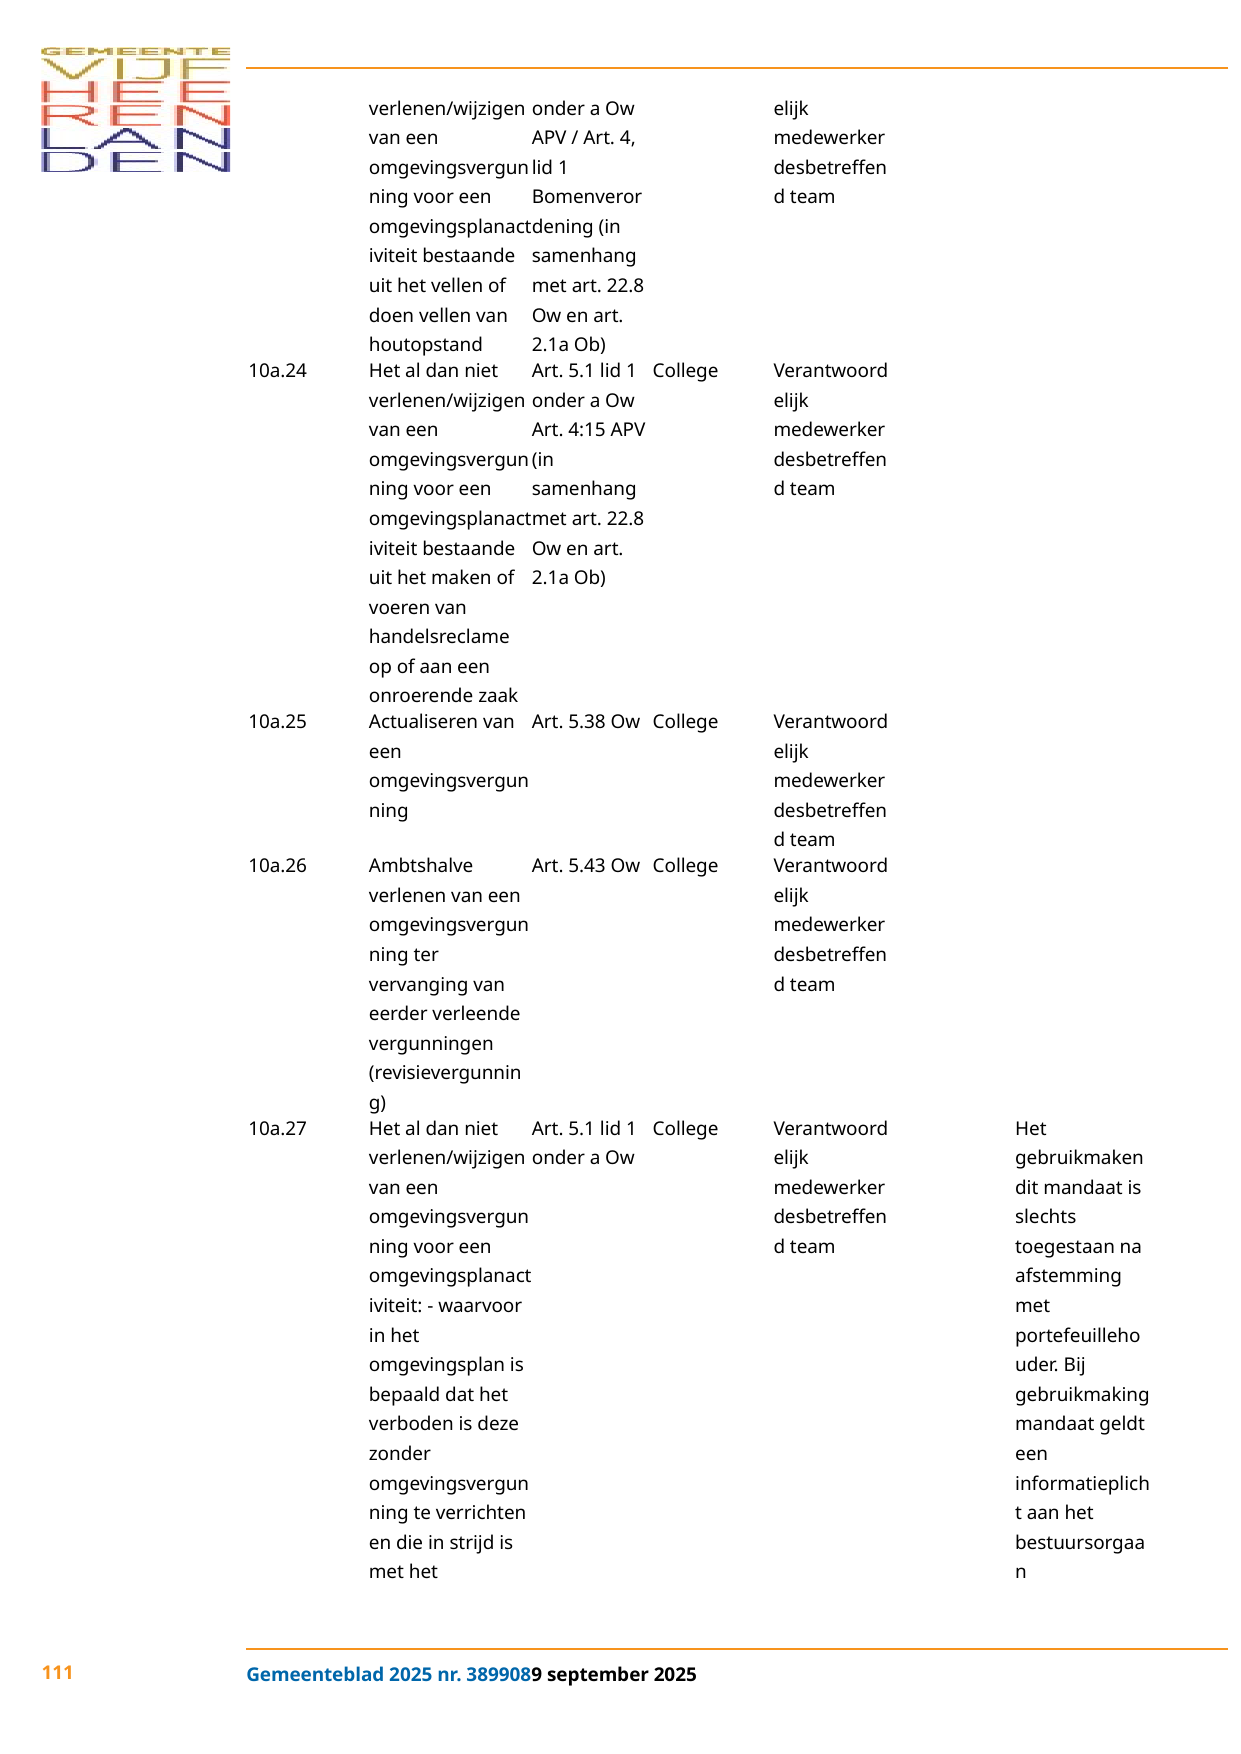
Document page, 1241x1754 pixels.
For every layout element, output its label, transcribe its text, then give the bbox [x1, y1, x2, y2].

table_cell Verantwoordelijk medewerker desbetreffend team [773, 708, 894, 852]
table_cell onder a Ow APV / Art. 4, lid 1 Bomenverordening (in samenhang met art. 22.8 Ow en art. 2.1a Ob) [532, 95, 652, 357]
table_cell College [653, 1115, 773, 1584]
table_cell [894, 95, 1015, 357]
table_cell Art. 5.43 Ow [532, 853, 652, 1115]
table_cell [1015, 708, 1152, 852]
table_cell verlenen/wijzigen van een omgevingsvergunning voor een omgevingsplanactiviteit bestaande uit het vellen of doen vellen van houtopstand [369, 95, 532, 357]
table_cell Art. 5.1 lid 1 onder a Ow Art. 4:15 APV (in samenhang met art. 22.8 Ow en art. 2.1a Ob) [532, 357, 652, 708]
table_cell Het al dan niet verlenen/wijzigen van een omgevingsvergunning voor een omgevingsplanactiviteit: - waarvoor in het omgevingsplan is bepaald dat het verboden is deze zonder omgevingsvergunning te verrichten en die in strijd is met het [369, 1115, 532, 1584]
table_cell Ambtshalve verlenen van een omgevingsvergunning ter vervanging van eerder verleende vergunningen (revisievergunning) [369, 853, 532, 1115]
table_cell [894, 1115, 1015, 1584]
table_cell 10a.26 [248, 853, 369, 1115]
table_cell Het al dan niet verlenen/wijzigen van een omgevingsvergunning voor een omgevingsplanactiviteit bestaande uit het maken of voeren van handelsreclame op of aan een onroerende zaak [369, 357, 532, 708]
table_cell [1015, 853, 1152, 1115]
table_cell 10a.27 [248, 1115, 369, 1584]
table_cell [1015, 357, 1152, 708]
table_cell Het gebruikmaken dit mandaat is slechts toegestaan na afstemming met portefeuillehouder. Bij gebruikmaking mandaat geldt een informatieplicht aan het bestuursorgaan [1015, 1115, 1152, 1584]
table_cell 10a.24 [248, 357, 369, 708]
picture [41, 47, 231, 172]
table_cell 10a.25 [248, 708, 369, 852]
table_cell College [653, 853, 773, 1115]
table_cell [1015, 95, 1152, 357]
table_cell Verantwoordelijk medewerker desbetreffend team [773, 357, 894, 708]
table_cell Verantwoordelijk medewerker desbetreffend team [773, 853, 894, 1115]
table_cell [894, 357, 1015, 708]
table_cell [894, 853, 1015, 1115]
table_cell College [653, 708, 773, 852]
table_cell [248, 95, 369, 357]
table_cell Art. 5.1 lid 1 onder a Ow [532, 1115, 652, 1584]
table_cell College [653, 357, 773, 708]
table_cell [894, 708, 1015, 852]
table_cell elijk medewerker desbetreffend team [773, 95, 894, 357]
table_cell Art. 5.38 Ow [532, 708, 652, 852]
table_cell [653, 95, 773, 357]
table_cell Verantwoordelijk medewerker desbetreffend team [773, 1115, 894, 1584]
table_cell Actualiseren van een omgevingsvergunning [369, 708, 532, 852]
